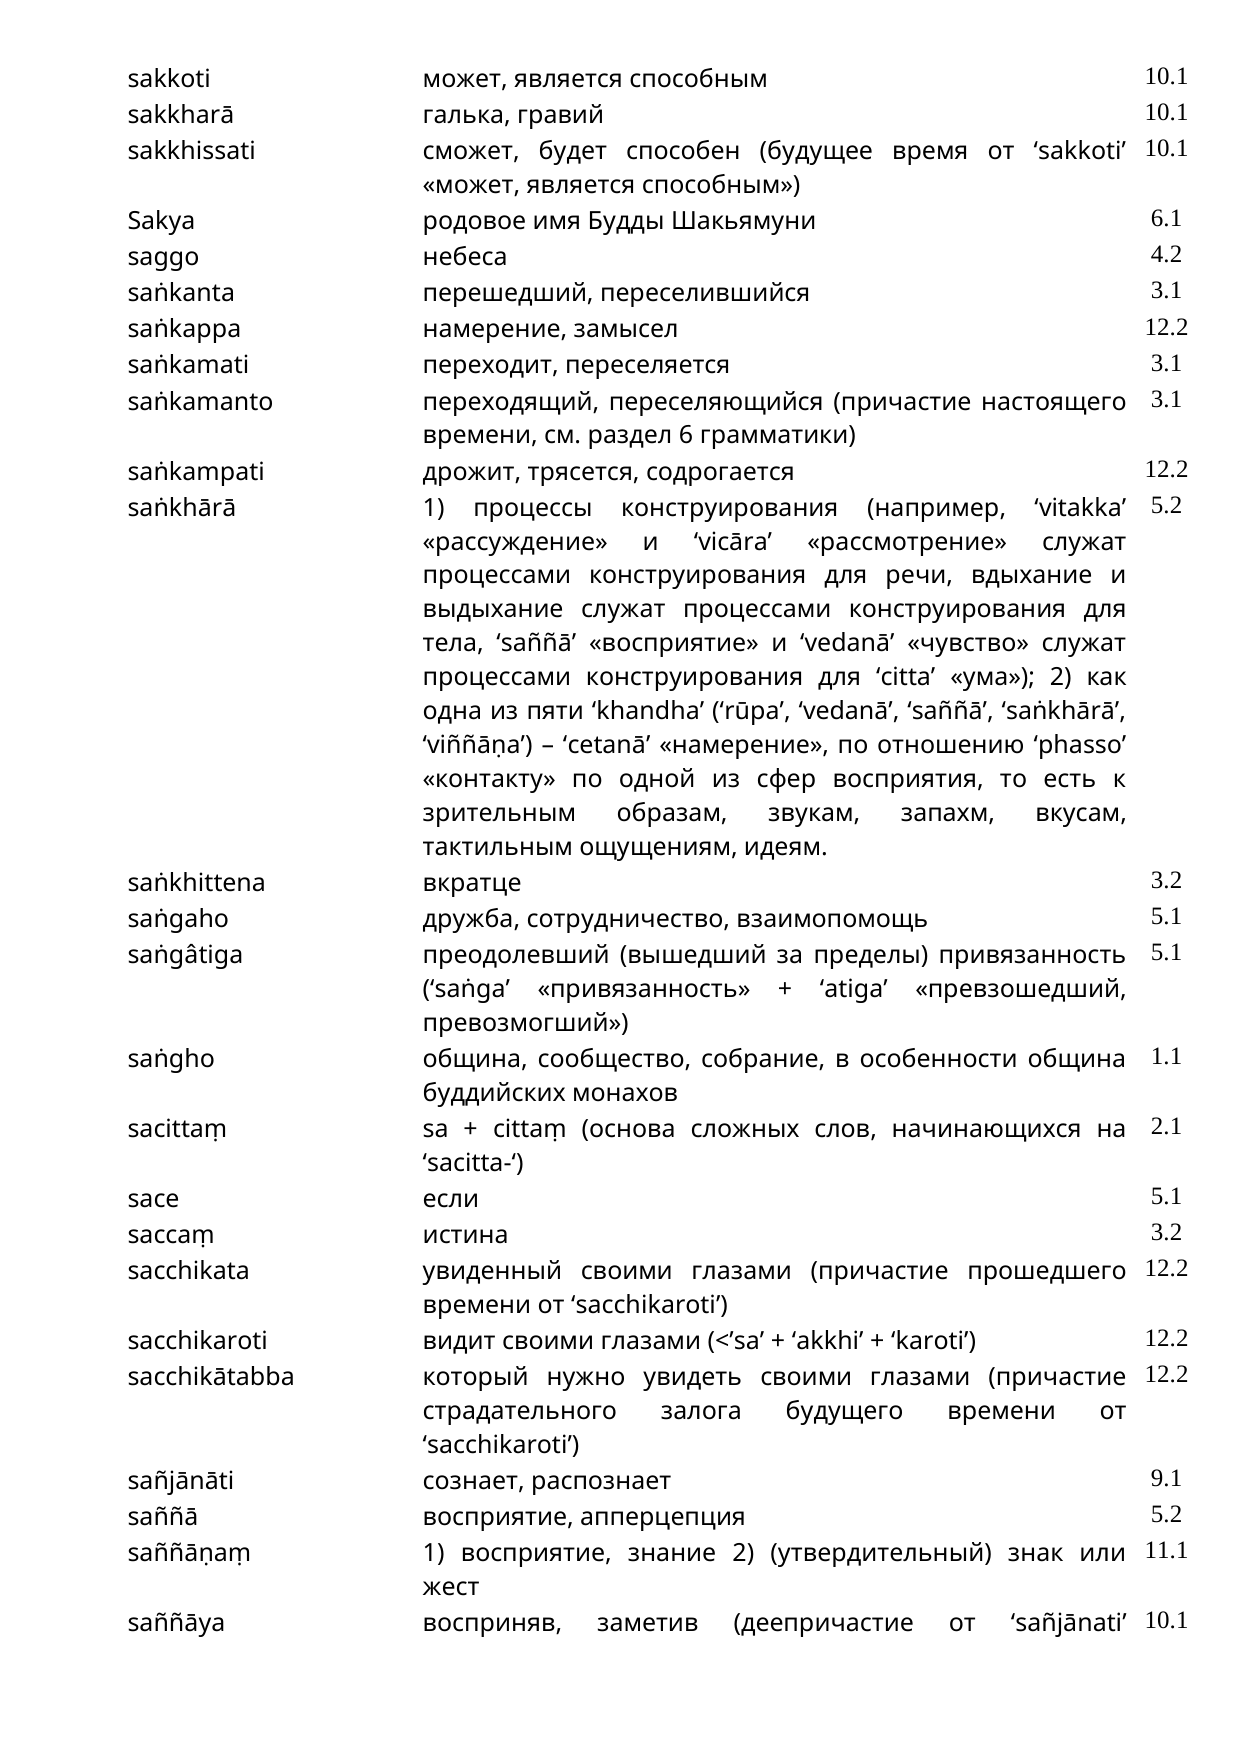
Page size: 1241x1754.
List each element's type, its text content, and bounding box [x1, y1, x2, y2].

table_cell может, является способным [420, 59, 1129, 95]
table_cell 2.1 [1129, 1109, 1203, 1179]
table_cell sakkoti [125, 59, 420, 95]
table_cell saññāṇaṃ [125, 1533, 420, 1603]
table_cell восприняв, заметив (деепричастие от ‘sañjānati’ [420, 1603, 1129, 1639]
table_cell намерение, замысел [420, 309, 1129, 345]
table_cell 12.2 [1129, 451, 1203, 487]
table_cell 1) восприятие, знание 2) (утвердительный) знак или жест [420, 1533, 1129, 1603]
table_cell 12.2 [1129, 309, 1203, 345]
table_cell 10.1 [1129, 1603, 1203, 1639]
table_cell saṅkamanto [125, 381, 420, 451]
table_cell 5.1 [1129, 899, 1203, 935]
table_cell saggo [125, 237, 420, 273]
table_cell 5.1 [1129, 1179, 1203, 1215]
table_cell 3.1 [1129, 273, 1203, 309]
table_cell восприятие, апперцепция [420, 1497, 1129, 1533]
table_cell Sakya [125, 201, 420, 237]
table_cell 3.2 [1129, 863, 1203, 899]
table_cell перешедший, переселившийся [420, 273, 1129, 309]
table_cell дружба, сотрудничество, взаимопомощь [420, 899, 1129, 935]
table_cell sacittaṃ [125, 1109, 420, 1179]
table_cell небеса [420, 237, 1129, 273]
table_cell 3.2 [1129, 1215, 1203, 1251]
table_cell 9.1 [1129, 1461, 1203, 1497]
table_cell 1) процессы конструирования (например, ‘vitakka’ «рассуждение» и ‘vicāra’ «рассмотрение» служат процессами конструирования для речи, вдыхание и выдыхание служат процессами конструирования для тела, ‘saññā’ «восприятие» и ‘vedanā’ «чувство» служат процессами конструирования для ‘citta’ «ума»); 2) как одна из пяти ‘khandha’ (‘rūpa’, ‘vedanā’, ‘saññā’, ‘saṅkhārā’, ‘viññāṇa’) – ‘cetanā’ «намерение», по отношению ‘phasso’ «контакту» по одной из сфер восприятия, то есть к зрительным образам, звукам, запахм, вкусам, тактильным ощущениям, идеям. [420, 488, 1129, 863]
table_cell сможет, будет способен (будущее время от ‘sakkoti’ «может, является способным») [420, 131, 1129, 201]
table_cell переходящий, переселяющийся (причастие настоящего времени, см. раздел 6 грамматики) [420, 381, 1129, 451]
table_cell sace [125, 1179, 420, 1215]
table_cell 10.1 [1129, 59, 1203, 95]
table_cell saṅkampati [125, 451, 420, 487]
table_cell 12.2 [1129, 1251, 1203, 1321]
table_cell вкратце [420, 863, 1129, 899]
table_cell saññāya [125, 1603, 420, 1639]
table_cell saccaṃ [125, 1215, 420, 1251]
table_cell увиденный своими глазами (причастие прошедшего времени от ‘sacchikaroti’) [420, 1251, 1129, 1321]
table_cell 3.1 [1129, 381, 1203, 451]
table_cell дрожит, трясется, содрогается [420, 451, 1129, 487]
table_cell 6.1 [1129, 201, 1203, 237]
table_cell община, сообщество, собрание, в особенности община буддийских монахов [420, 1039, 1129, 1109]
table_cell saṅgâtiga [125, 935, 420, 1039]
table_cell видит своими глазами (<’sa’ + ‘akkhi’ + ‘karoti’) [420, 1321, 1129, 1357]
table_cell 1.1 [1129, 1039, 1203, 1109]
table_cell saṅkhārā [125, 488, 420, 863]
table_cell saṅkhittena [125, 863, 420, 899]
table_cell истина [420, 1215, 1129, 1251]
table_cell 10.1 [1129, 95, 1203, 131]
table_cell переходит, переселяется [420, 345, 1129, 381]
table_cell 5.1 [1129, 935, 1203, 1039]
table_cell который нужно увидеть своими глазами (причастие страдательного залога будущего времени от ‘sacchikaroti’) [420, 1357, 1129, 1461]
table_cell sañjānāti [125, 1461, 420, 1497]
table_cell 11.1 [1129, 1533, 1203, 1603]
table_cell 10.1 [1129, 131, 1203, 201]
table_cell sakkharā [125, 95, 420, 131]
table_cell saṅgho [125, 1039, 420, 1109]
table_cell sakkhissati [125, 131, 420, 201]
table_cell sacchikata [125, 1251, 420, 1321]
table_cell 3.1 [1129, 345, 1203, 381]
table_cell 5.2 [1129, 1497, 1203, 1533]
table_cell saṅkappa [125, 309, 420, 345]
table_cell sacchikaroti [125, 1321, 420, 1357]
table_cell 4.2 [1129, 237, 1203, 273]
table_cell преодолевший (вышедший за пределы) привязанность (‘saṅga’ «привязанность» + ‘atiga’ «превзошедший, превозмогший») [420, 935, 1129, 1039]
table_cell sacchikātabba [125, 1357, 420, 1461]
table_cell 12.2 [1129, 1357, 1203, 1461]
table_cell сознает, распознает [420, 1461, 1129, 1497]
table_cell saṅgaho [125, 899, 420, 935]
table_cell 12.2 [1129, 1321, 1203, 1357]
table_cell 5.2 [1129, 488, 1203, 863]
table_cell saññā [125, 1497, 420, 1533]
table_cell если [420, 1179, 1129, 1215]
table_cell saṅkamati [125, 345, 420, 381]
table_cell sa + cittaṃ (основа сложных слов, начинающихся на ‘sacitta-‘) [420, 1109, 1129, 1179]
table_cell галька, гравий [420, 95, 1129, 131]
table_cell saṅkanta [125, 273, 420, 309]
table_cell родовое имя Будды Шакьямуни [420, 201, 1129, 237]
